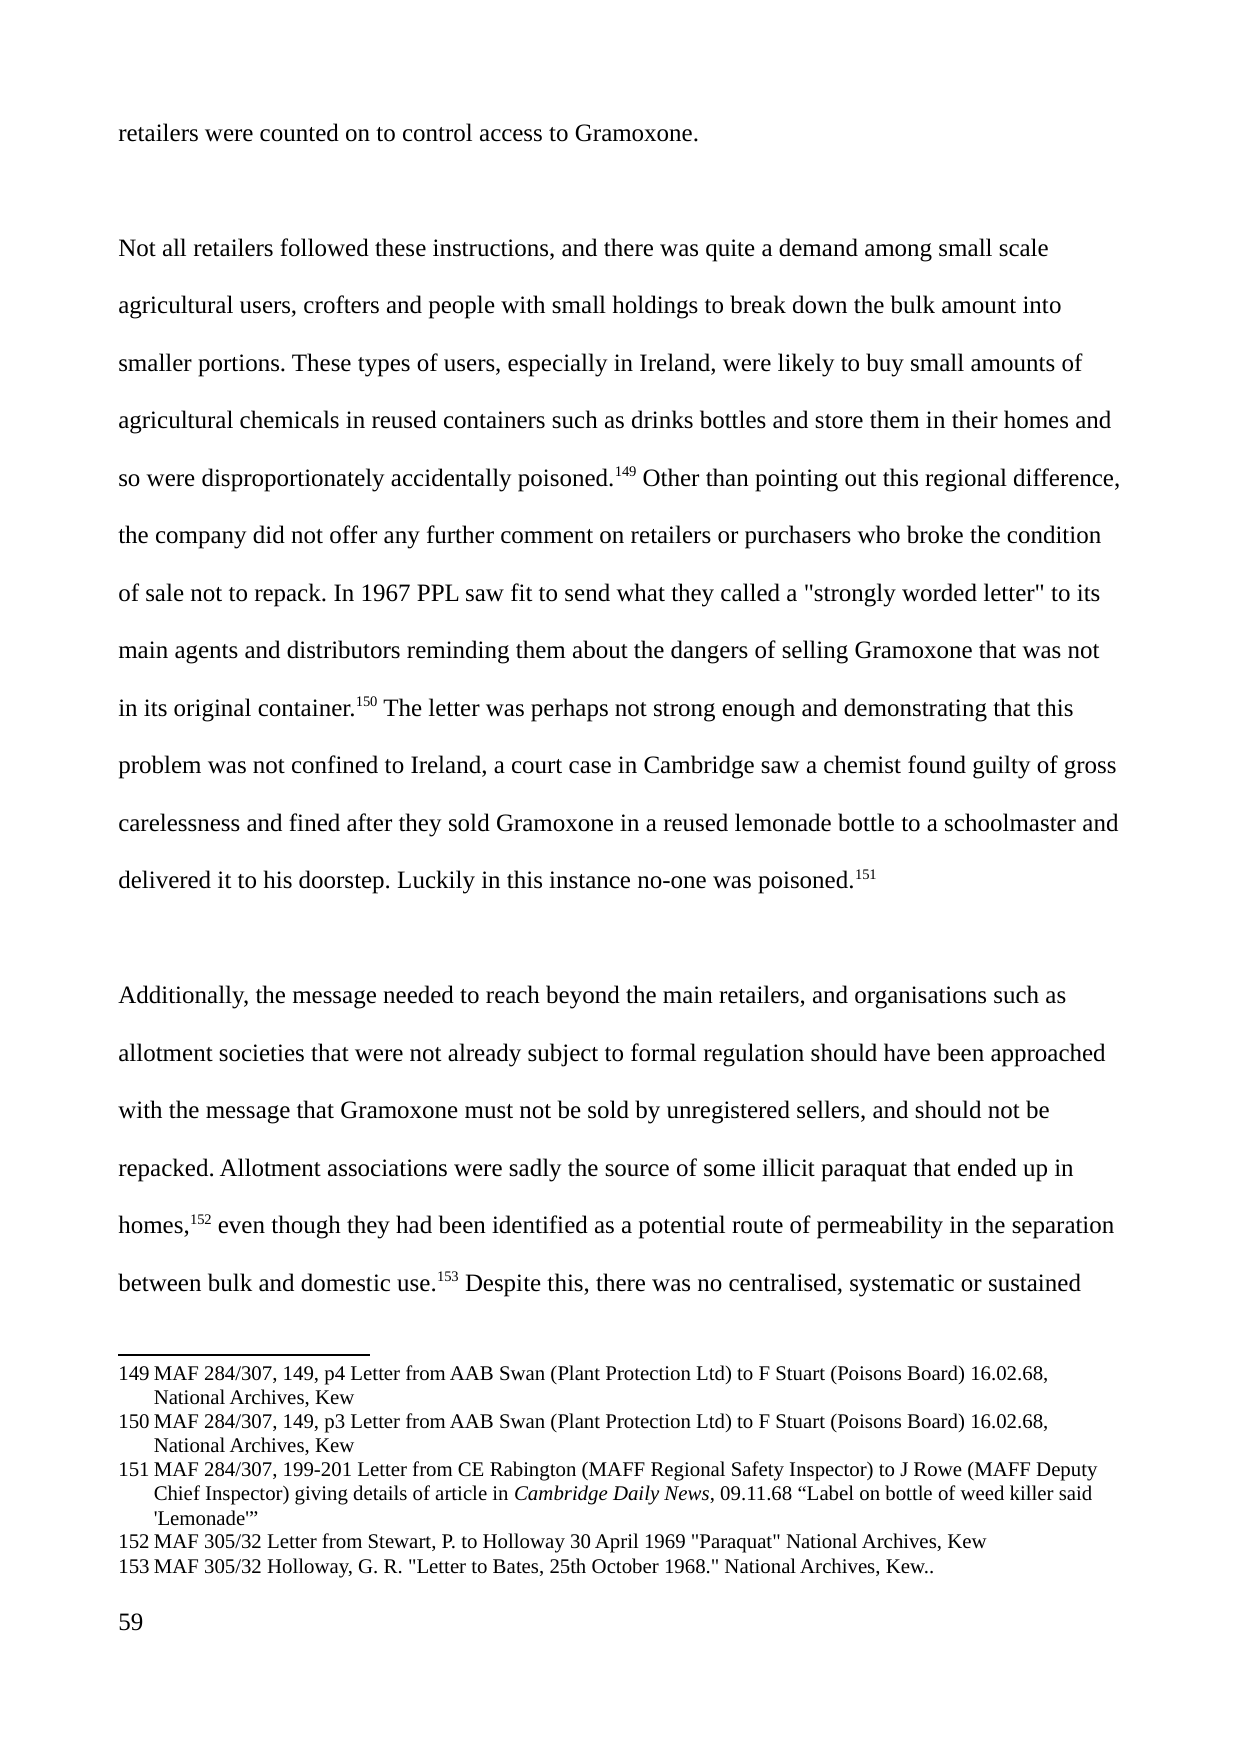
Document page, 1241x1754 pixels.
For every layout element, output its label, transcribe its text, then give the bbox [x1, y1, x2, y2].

text MAF 284/307, 199-201 Letter from CE Rabington (MAFF Regional Safety Inspector) to J Rowe (MAFF Deputy Chief Inspector) giving details of article in Cambridge Daily News, 09.11.68 “Label on bottle of weed killer said 'Lemonade'” [118, 1457, 1122, 1529]
text MAF 305/32 Holloway, G. R. "Letter to Bates, 25th October 1968." National Archives, Kew.. [118, 1553, 1122, 1578]
text MAF 305/32 Letter from Stewart, P. to Holloway 30 April 1969 "Paraquat" National Archives, Kew [118, 1529, 1122, 1553]
text MAF 284/307, 149, p4 Letter from AAB Swan (Plant Protection Ltd) to F Stuart (Poisons Board) 16.02.68, National Archives, Kew [118, 1361, 1122, 1409]
text Not all retailers followed these instructions, and there was quite a demand among small scale agricultural users, crofters and people with small holdings to break down the bulk amount into smaller portions. These types of users, especially in Ireland, were likely to buy small amounts of agricultural chemicals in reused containers such as drinks bottles and store them in their homes and so were disproportionately accidentally poisoned. Other than pointing out this regional difference, the company did not offer any further comment on retailers or purchasers who broke the condition of sale not to repack. In 1967 PPL saw fit to send what they called a "strongly worded letter" to its main agents and distributors reminding them about the dangers of selling Gramoxone that was not in its original container. The letter was perhaps not strong enough and demonstrating that this problem was not confined to Ireland, a court case in Cambridge saw a chemist found guilty of gross carelessness and fined after they sold Gramoxone in a reused lemonade bottle to a schoolmaster and delivered it to his doorstep. Luckily in this instance no-one was poisoned. [118, 233, 1122, 894]
text retailers were counted on to control access to Gramoxone. [118, 118, 1122, 147]
text MAF 284/307, 149, p3 Letter from AAB Swan (Plant Protection Ltd) to F Stuart (Poisons Board) 16.02.68, National Archives, Kew [118, 1409, 1122, 1457]
text Additionally, the message needed to reach beyond the main retailers, and organisations such as allotment societies that were not already subject to formal regulation should have been approached with the message that Gramoxone must not be sold by unregistered sellers, and should not be repacked. Allotment associations were sadly the source of some illicit paraquat that ended up in homes, even though they had been identified as a potential route of permeability in the separation between bulk and domestic use. Despite this, there was no centralised, systematic or sustained [118, 981, 1122, 1297]
